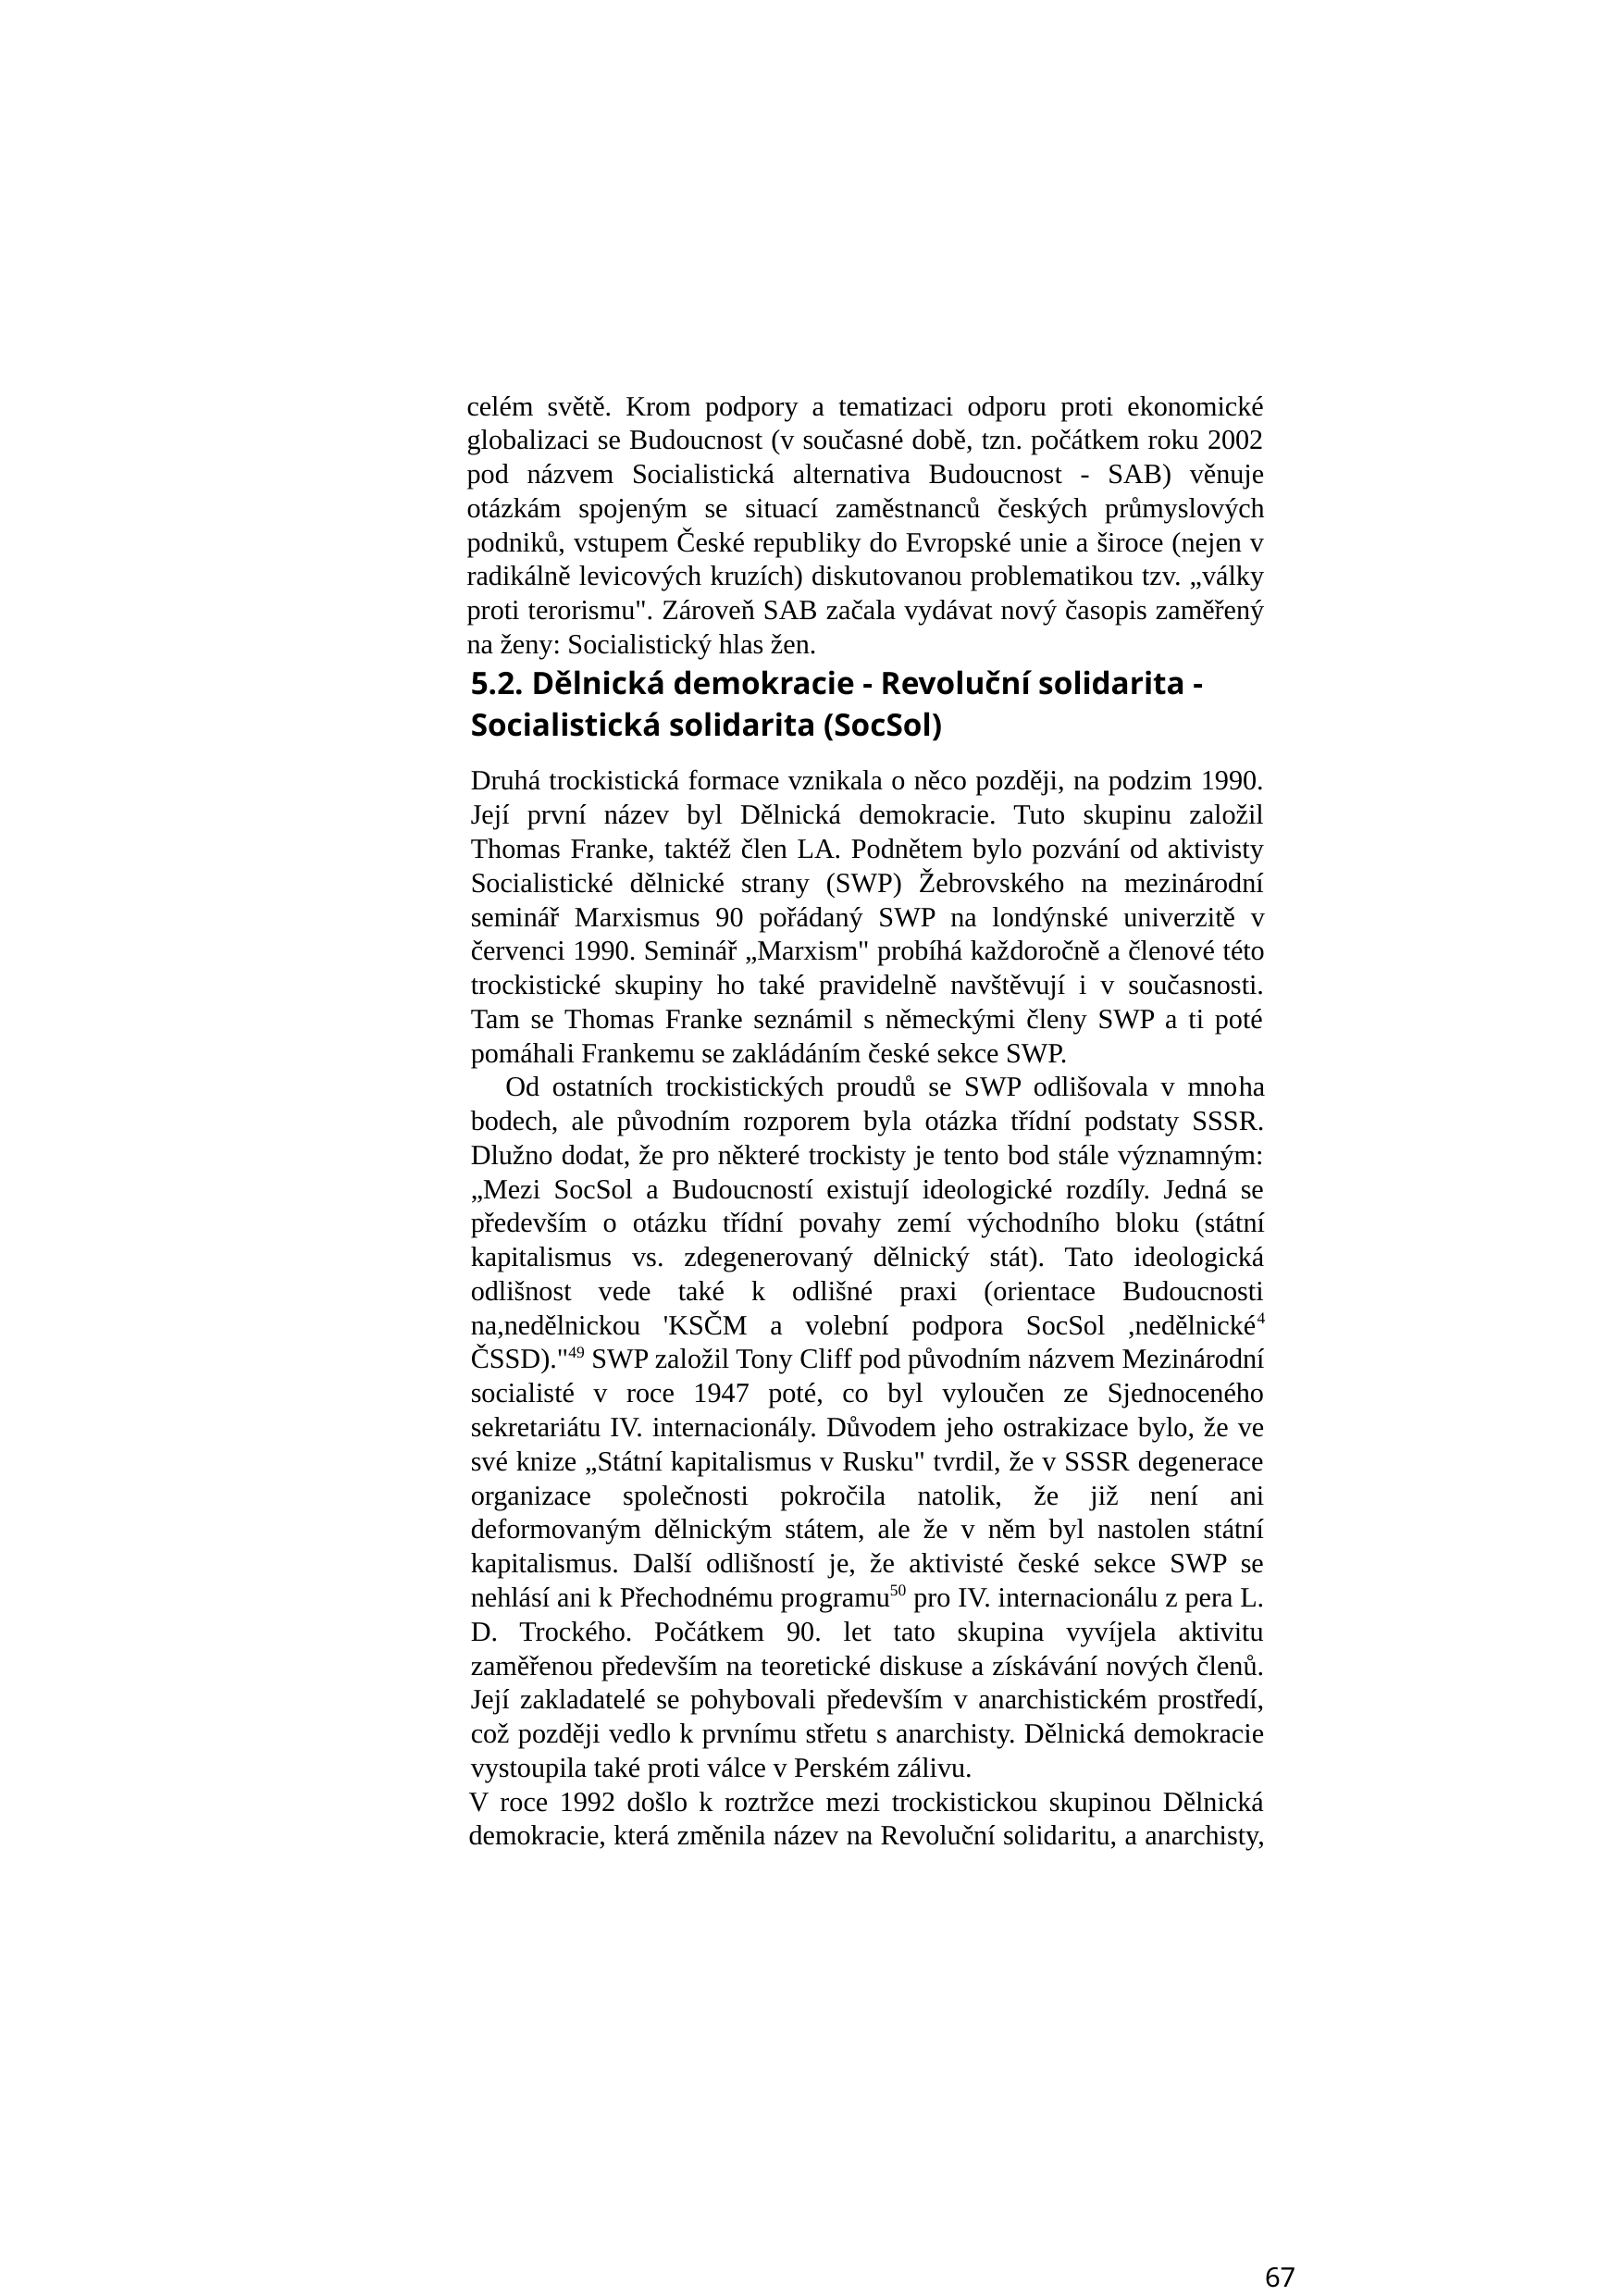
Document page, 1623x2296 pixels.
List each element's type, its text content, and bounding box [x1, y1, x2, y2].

subtitle 5.2. Dělnická demokracie - Revoluční solidarita - Socialistická solidarita (SocSol) [470, 661, 1230, 745]
text Druhá trockistická formace vznikala o něco později, na podzim 1990. Její první název byl Dělnická demokracie. Tuto skupinu založil Thomas Franke, taktéž člen LA. Podnětem bylo pozvání od aktivisty Socialistické dělnické strany (SWP) Žebrovského na mezinárodní seminář Marxismus 90 pořádaný SWP na londýn­ské univerzitě v červenci 1990. Seminář „Marxism" probíhá kaž­doročně a členové této trockistické skupiny ho také pravidelně navštěvují i v současnosti. Tam se Thomas Franke seznámil s německými členy SWP a ti poté pomáhali Frankemu se zaklá­dáním české sekce SWP. [470, 763, 1265, 1069]
text V roce 1992 došlo k roztržce mezi trockistickou skupinou Dělnická demokracie, která změnila název na Revoluční solida­ritu, a anarchisty, [468, 1784, 1265, 1852]
text celém světě. Krom podpory a tematizaci odporu proti ekonomické globalizaci se Budoucnost (v současné době, tzn. počátkem roku 2002 pod názvem Socialistická alternativa Budoucnost - SAB) věnuje otázkám spojeným se situací zaměst­nanců českých průmyslových podniků, vstupem České repub­liky do Evropské unie a široce (nejen v radikálně levicových kruzích) diskutovanou problematikou tzv. „války proti teroris­mu". Zároveň SAB začala vydávat nový časopis zaměřený na ženy: Socialistický hlas žen. [466, 389, 1265, 661]
text Od ostatních trockistických proudů se SWP odlišovala v mno­ha bodech, ale původním rozporem byla otázka třídní podstaty SSSR. Dlužno dodat, že pro některé trockisty je tento bod stále významným: „Mezi SocSol a Budoucností existují ideologické rozdíly. Jedná se především o otázku třídní povahy zemí východ­ního bloku (státní kapitalismus vs. zdegenerovaný dělnický stát). Tato ideologická odlišnost vede také k odlišné praxi (orientace Budoucnosti na,nedělnickou 'KSČM a volební podpora SocSol ,nedělnické4 ČSSD)."49 SWP založil Tony Cliff pod původním názvem Mezinárodní socialisté v roce 1947 poté, co byl vyloučen ze Sjednoceného sekretariátu IV. internacionály. Důvodem jeho ostrakizace bylo, že ve své knize „Státní kapitalismus v Rusku" tvrdil, že v SSSR degenerace organizace společnosti pokročila natolik, že již není ani deformovaným dělnickým státem, ale že v něm byl nastolen státní kapitalismus. Další odlišností je, že aktivisté české sekce SWP se nehlásí ani k Přechodnému pro­gramu50 pro IV. internacionálu z pera L. D. Trockého. Počátkem 90. let tato skupina vyvíjela aktivitu zaměřenou především na teoretické diskuse a získávání nových členů. Její zakladatelé se pohybovali především v anarchistickém prostředí, což později vedlo k prvnímu střetu s anarchisty. Dělnická demokracie vy­stoupila také proti válce v Perském zálivu. [470, 1069, 1265, 1784]
